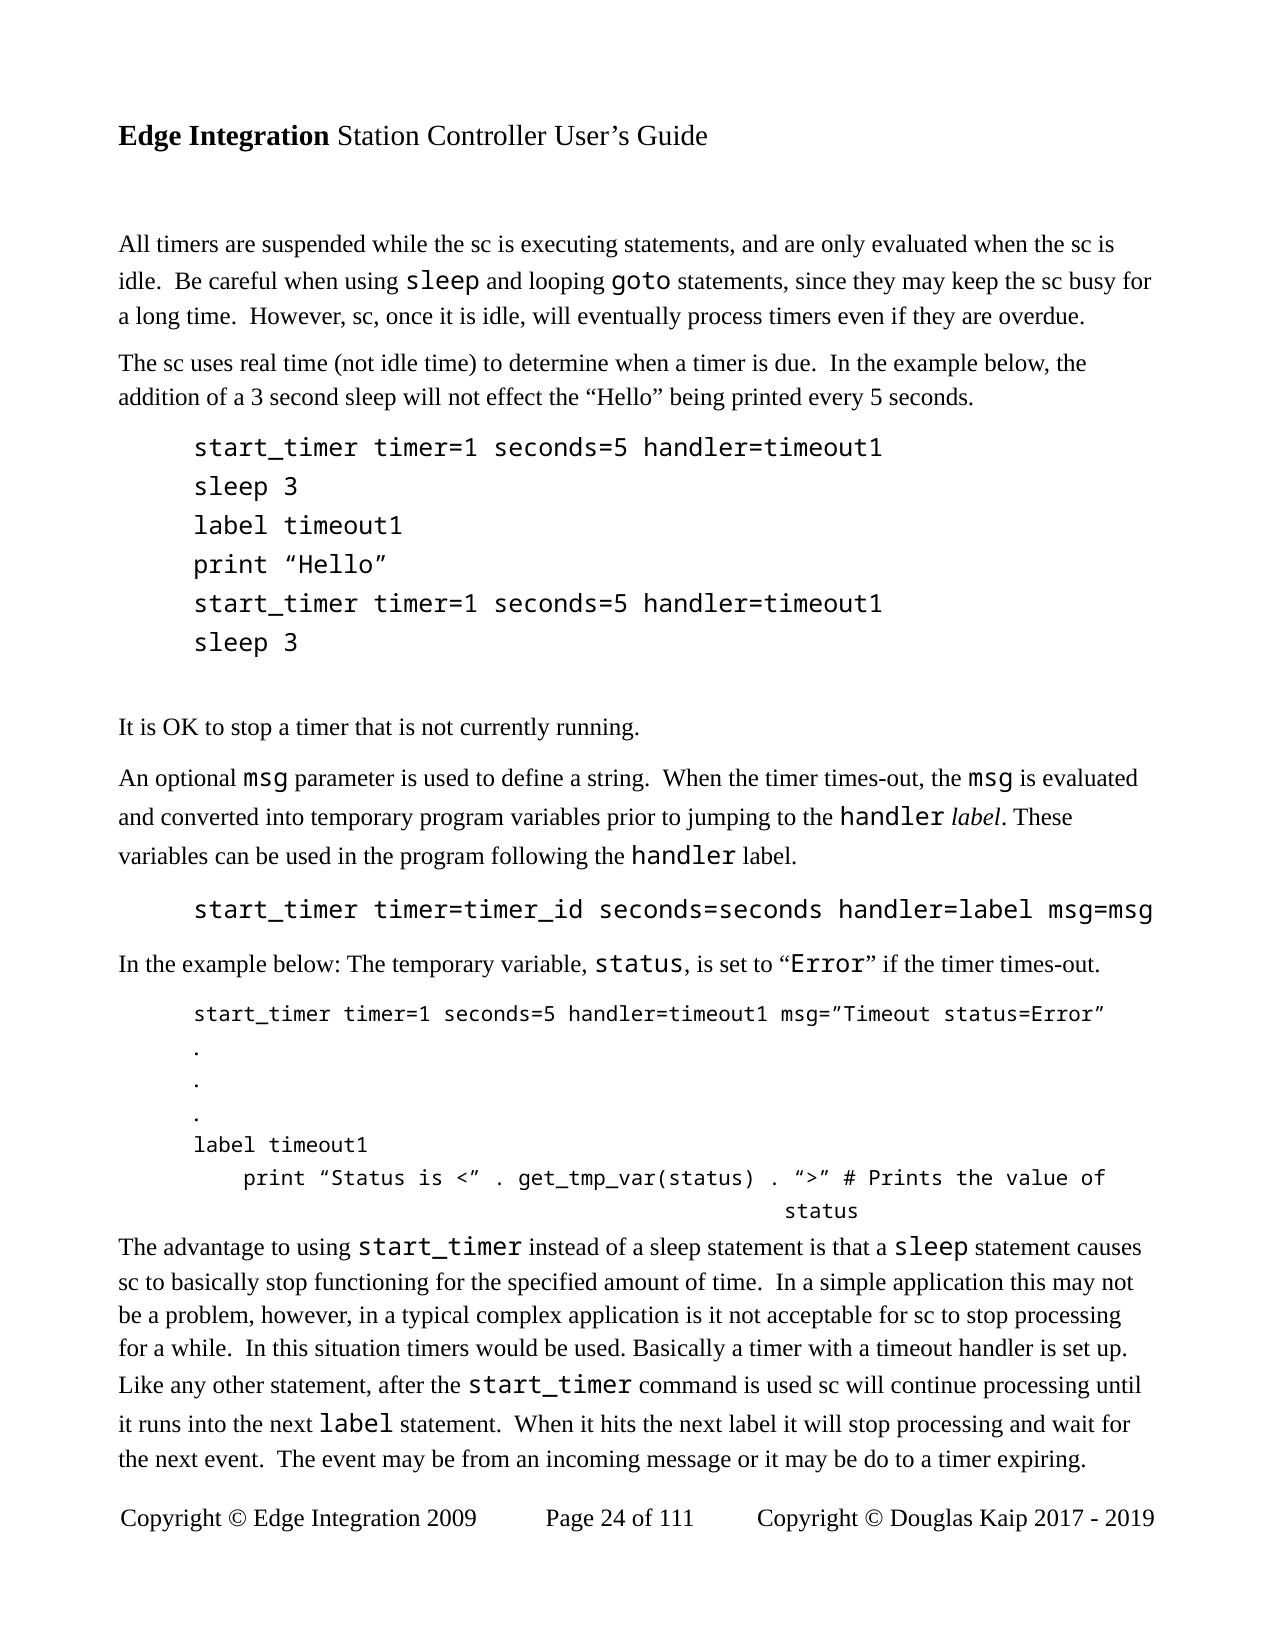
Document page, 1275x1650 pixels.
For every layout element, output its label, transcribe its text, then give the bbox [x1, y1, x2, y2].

text All timers are suspended while the sc is executing statements, and are only evaluated when the sc is idle. Be careful when using sleep and looping goto statements, since they may keep the sc busy for a long time. However, sc, once it is idle, will eventually process timers even if they are overdue. [118, 229, 1157, 330]
text . [193, 1064, 1157, 1093]
text sleep 3 [193, 625, 1157, 659]
text An optional msg parameter is used to define a string. When the timer times-out, the msg is evaluated and converted into temporary program variables prior to jumping to the handler label. These variables can be used in the program following the handler label. [118, 759, 1157, 872]
text sleep 3 [193, 468, 1157, 502]
text In the example below: The temporary variable, status, is set to “Error” if the timer times-out. [118, 945, 1157, 979]
text print “Hello” [193, 547, 1157, 581]
text . [193, 1032, 1157, 1060]
text start_timer timer=1 seconds=5 handler=timeout1 [193, 586, 1157, 620]
text start_timer timer=1 seconds=5 handler=timeout1 msg=”Timeout status=Error” [193, 999, 1157, 1027]
text print “Status is <” . get_tmp_var(status) . “>” # Prints the value of status [193, 1163, 1157, 1224]
text label timeout1 [193, 507, 1157, 542]
text label timeout1 [193, 1131, 1157, 1159]
text start_timer timer=1 seconds=5 handler=timeout1 [193, 429, 1157, 463]
text start_timer timer=timer_id seconds=seconds handler=label msg=msg [193, 891, 1157, 926]
text . [193, 1098, 1157, 1126]
text The sc uses real time (not idle time) to determine when a timer is due. In the example below, the addition of a 3 second sleep will not effect the “Hello” being printed every 5 seconds. [118, 348, 1157, 410]
text The advantage to using start_timer instead of a sleep statement is that a sleep statement causes sc to basically stop functioning for the specified amount of time. In a simple application this may not be a problem, however, in a typical complex application is it not acceptable for sc to stop processing for a while. In this situation timers would be used. Basically a timer with a timeout handler is set up. Like any other statement, after the start_timer command is used sc will continue processing until it runs into the next label statement. When it hits the next label it will stop processing and wait for the next event. The event may be from an incoming message or it may be do to a timer expiring. [118, 1228, 1157, 1473]
text It is OK to stop a timer that is not currently running. [118, 712, 1157, 741]
